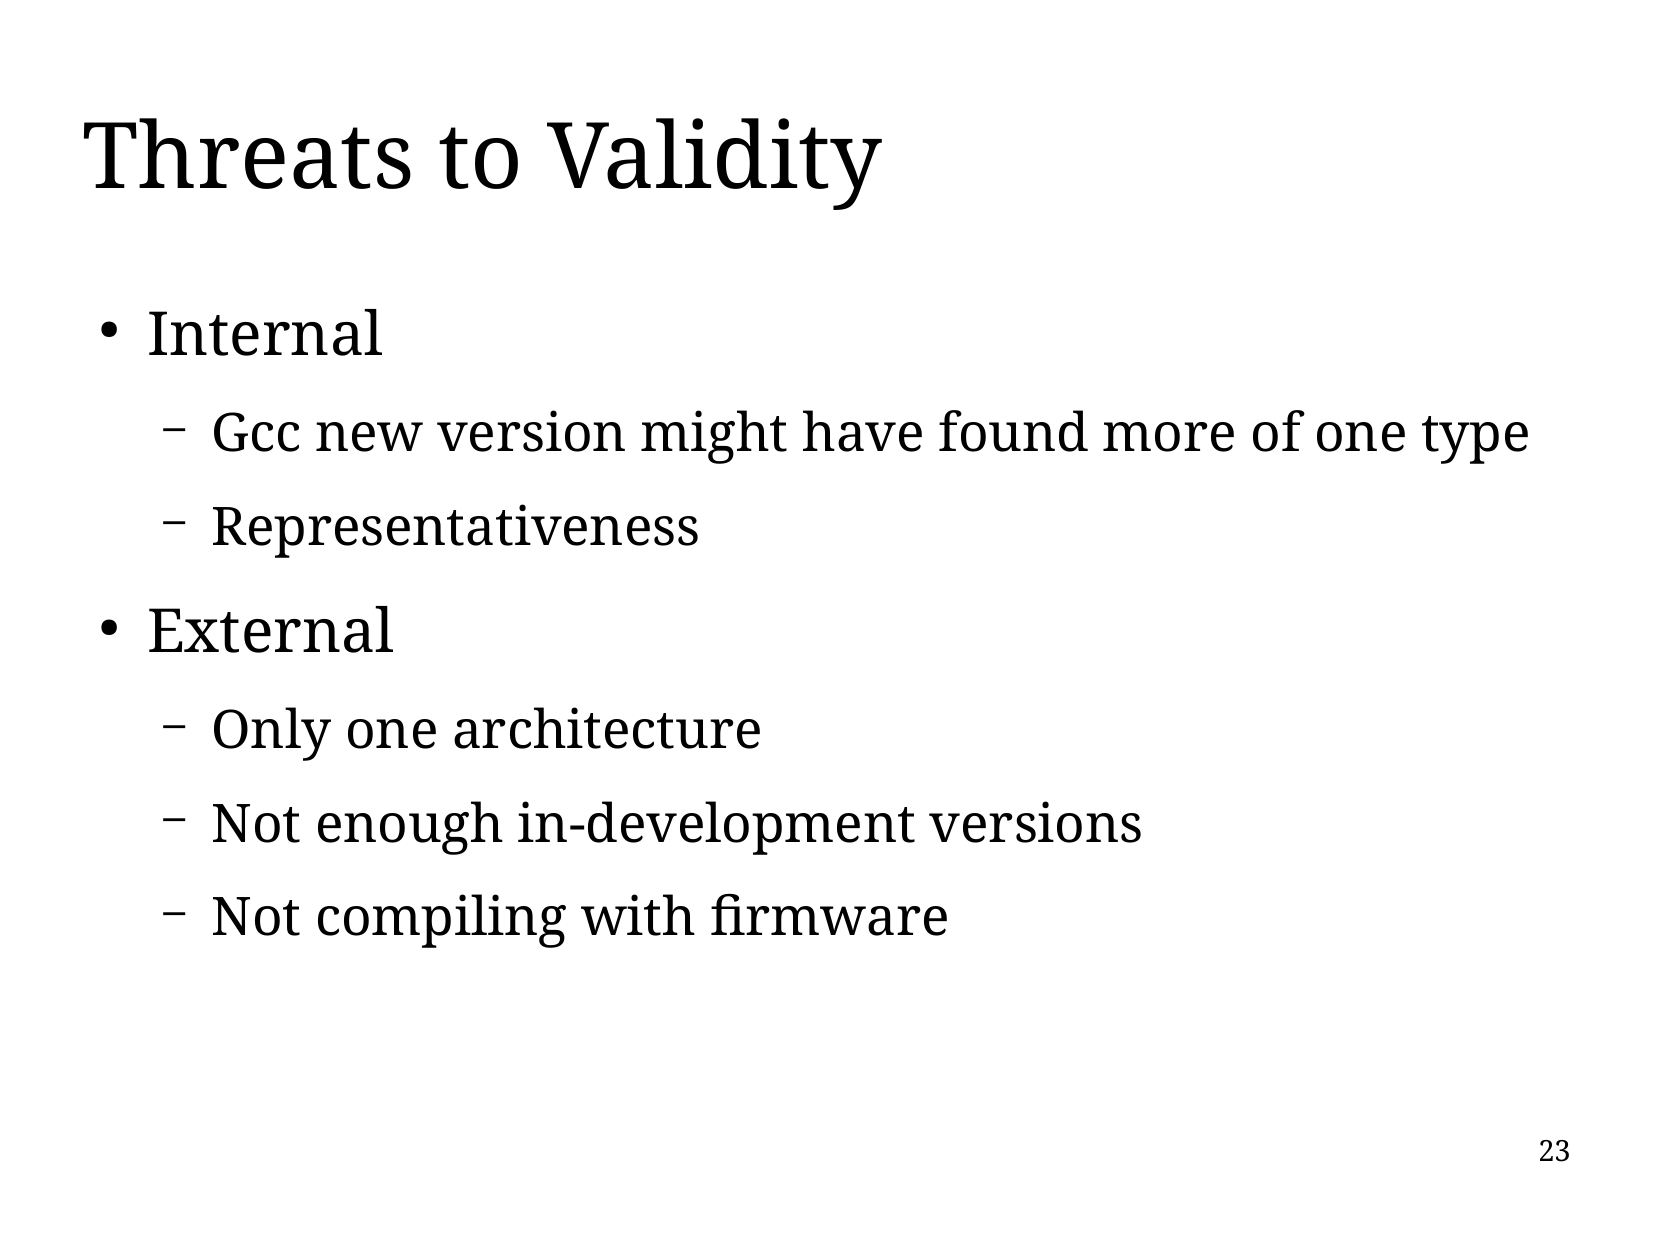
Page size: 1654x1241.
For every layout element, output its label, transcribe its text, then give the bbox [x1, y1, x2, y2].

list Internal Gcc new version might have found more of one type Representativeness External Only one architecture Not enough in-development versions Not compiling with firmware [82, 290, 1571, 1010]
title Threats to Validity [82, 49, 1571, 257]
